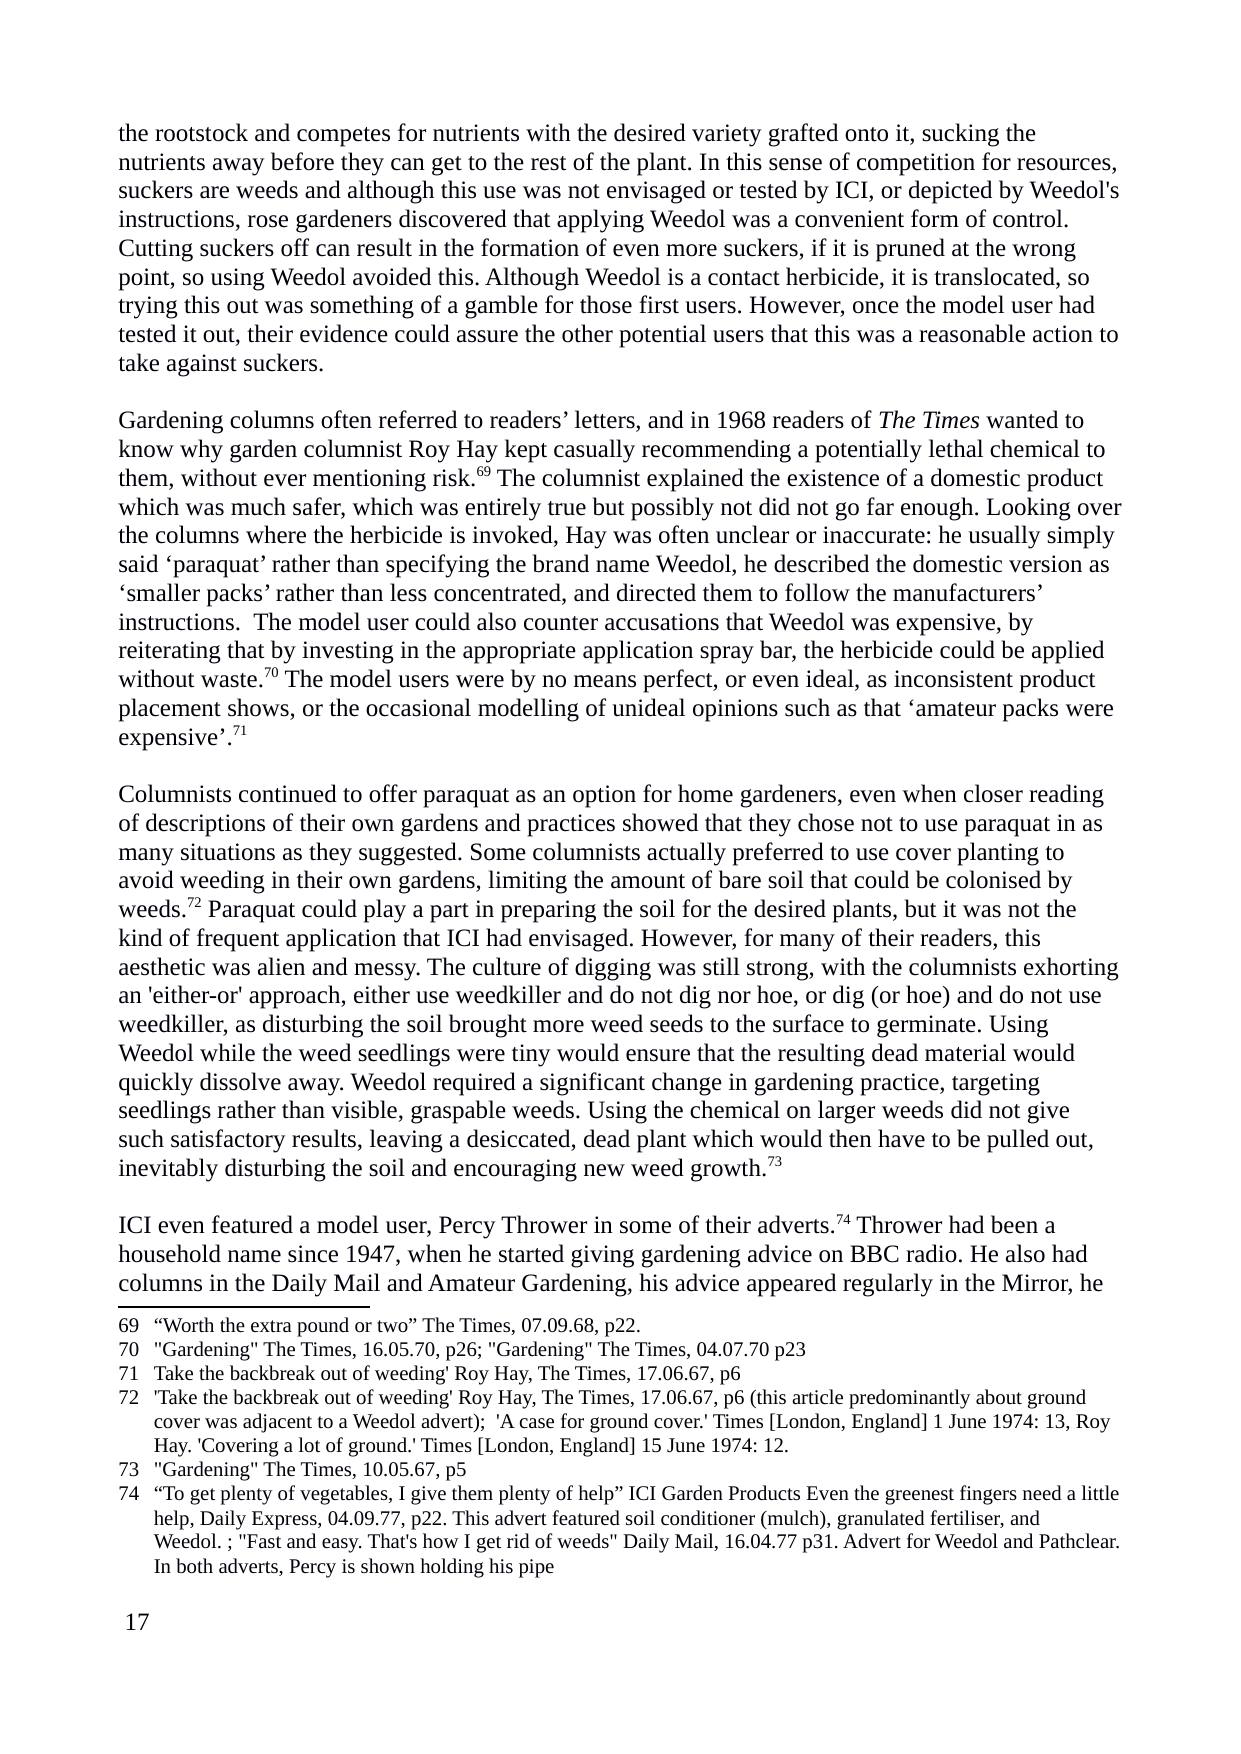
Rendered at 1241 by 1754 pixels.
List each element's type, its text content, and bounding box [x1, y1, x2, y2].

text "Gardening" The Times, 16.05.70, p26; "Gardening" The Times, 04.07.70 p23 [118, 1337, 1122, 1361]
text ICI even featured a model user, Percy Thrower in some of their adverts. Thrower had been a household name since 1947, when he started giving gardening advice on BBC radio. He also had columns in the Daily Mail and Amateur Gardening, his advice appeared regularly in the Mirror, he [118, 1211, 1122, 1297]
text Columnists continued to offer paraquat as an option for home gardeners, even when closer reading of descriptions of their own gardens and practices showed that they chose not to use paraquat in as many situations as they suggested. Some columnists actually preferred to use cover planting to avoid weeding in their own gardens, limiting the amount of bare soil that could be colonised by weeds. Paraquat could play a part in preparing the soil for the desired plants, but it was not the kind of frequent application that ICI had envisaged. However, for many of their readers, this aesthetic was alien and messy. The culture of digging was still strong, with the columnists exhorting an 'either-or' approach, either use weedkiller and do not dig nor hoe, or dig (or hoe) and do not use weedkiller, as disturbing the soil brought more weed seeds to the surface to germinate. Using Weedol while the weed seedlings were tiny would ensure that the resulting dead material would quickly dissolve away. Weedol required a significant change in gardening practice, targeting seedlings rather than visible, graspable weeds. Using the chemical on larger weeds did not give such satisfactory results, leaving a desiccated, dead plant which would then have to be pulled out, inevitably disturbing the soil and encouraging new weed growth. [118, 779, 1122, 1182]
text “To get plenty of vegetables, I give them plenty of help” ICI Garden Products Even the greenest fingers need a little help, Daily Express, 04.09.77, p22. This advert featured soil conditioner (mulch), granulated fertiliser, and Weedol. ; "Fast and easy. That's how I get rid of weeds" Daily Mail, 16.04.77 p31. Advert for Weedol and Pathclear. In both adverts, Percy is shown holding his pipe [118, 1481, 1122, 1578]
text the rootstock and competes for nutrients with the desired variety grafted onto it, sucking the nutrients away before they can get to the rest of the plant. In this sense of competition for resources, suckers are weeds and although this use was not envisaged or tested by ICI, or depicted by Weedol's instructions, rose gardeners discovered that applying Weedol was a convenient form of control. Cutting suckers off can result in the formation of even more suckers, if it is pruned at the wrong point, so using Weedol avoided this. Although Weedol is a contact herbicide, it is translocated, so trying this out was something of a gamble for those first users. However, once the model user had tested it out, their evidence could assure the other potential users that this was a reasonable action to take against suckers. [118, 118, 1122, 377]
text 'Take the backbreak out of weeding' Roy Hay, The Times, 17.06.67, p6 (this article predominantly about ground cover was adjacent to a Weedol advert); 'A case for ground cover.' Times [London, England] 1 June 1974: 13, Roy Hay. 'Covering a lot of ground.' Times [London, England] 15 June 1974: 12. [118, 1385, 1122, 1457]
text "Gardening" The Times, 10.05.67, p5 [118, 1457, 1122, 1481]
text “Worth the extra pound or two” The Times, 07.09.68, p22. [118, 1313, 1122, 1337]
text Gardening columns often referred to readers’ letters, and in 1968 readers of The Times wanted to know why garden columnist Roy Hay kept casually recommending a potentially lethal chemical to them, without ever mentioning risk. The columnist explained the existence of a domestic product which was much safer, which was entirely true but possibly not did not go far enough. Looking over the columns where the herbicide is invoked, Hay was often unclear or inaccurate: he usually simply said ‘paraquat’ rather than specifying the brand name Weedol, he described the domestic version as ‘smaller packs’ rather than less concentrated, and directed them to follow the manufacturers’ instructions. The model user could also counter accusations that Weedol was expensive, by reiterating that by investing in the appropriate application spray bar, the herbicide could be applied without waste. The model users were by no means perfect, or even ideal, as inconsistent product placement shows, or the occasional modelling of unideal opinions such as that ‘amateur packs were expensive’. [118, 406, 1122, 751]
text Take the backbreak out of weeding' Roy Hay, The Times, 17.06.67, p6 [118, 1361, 1122, 1385]
